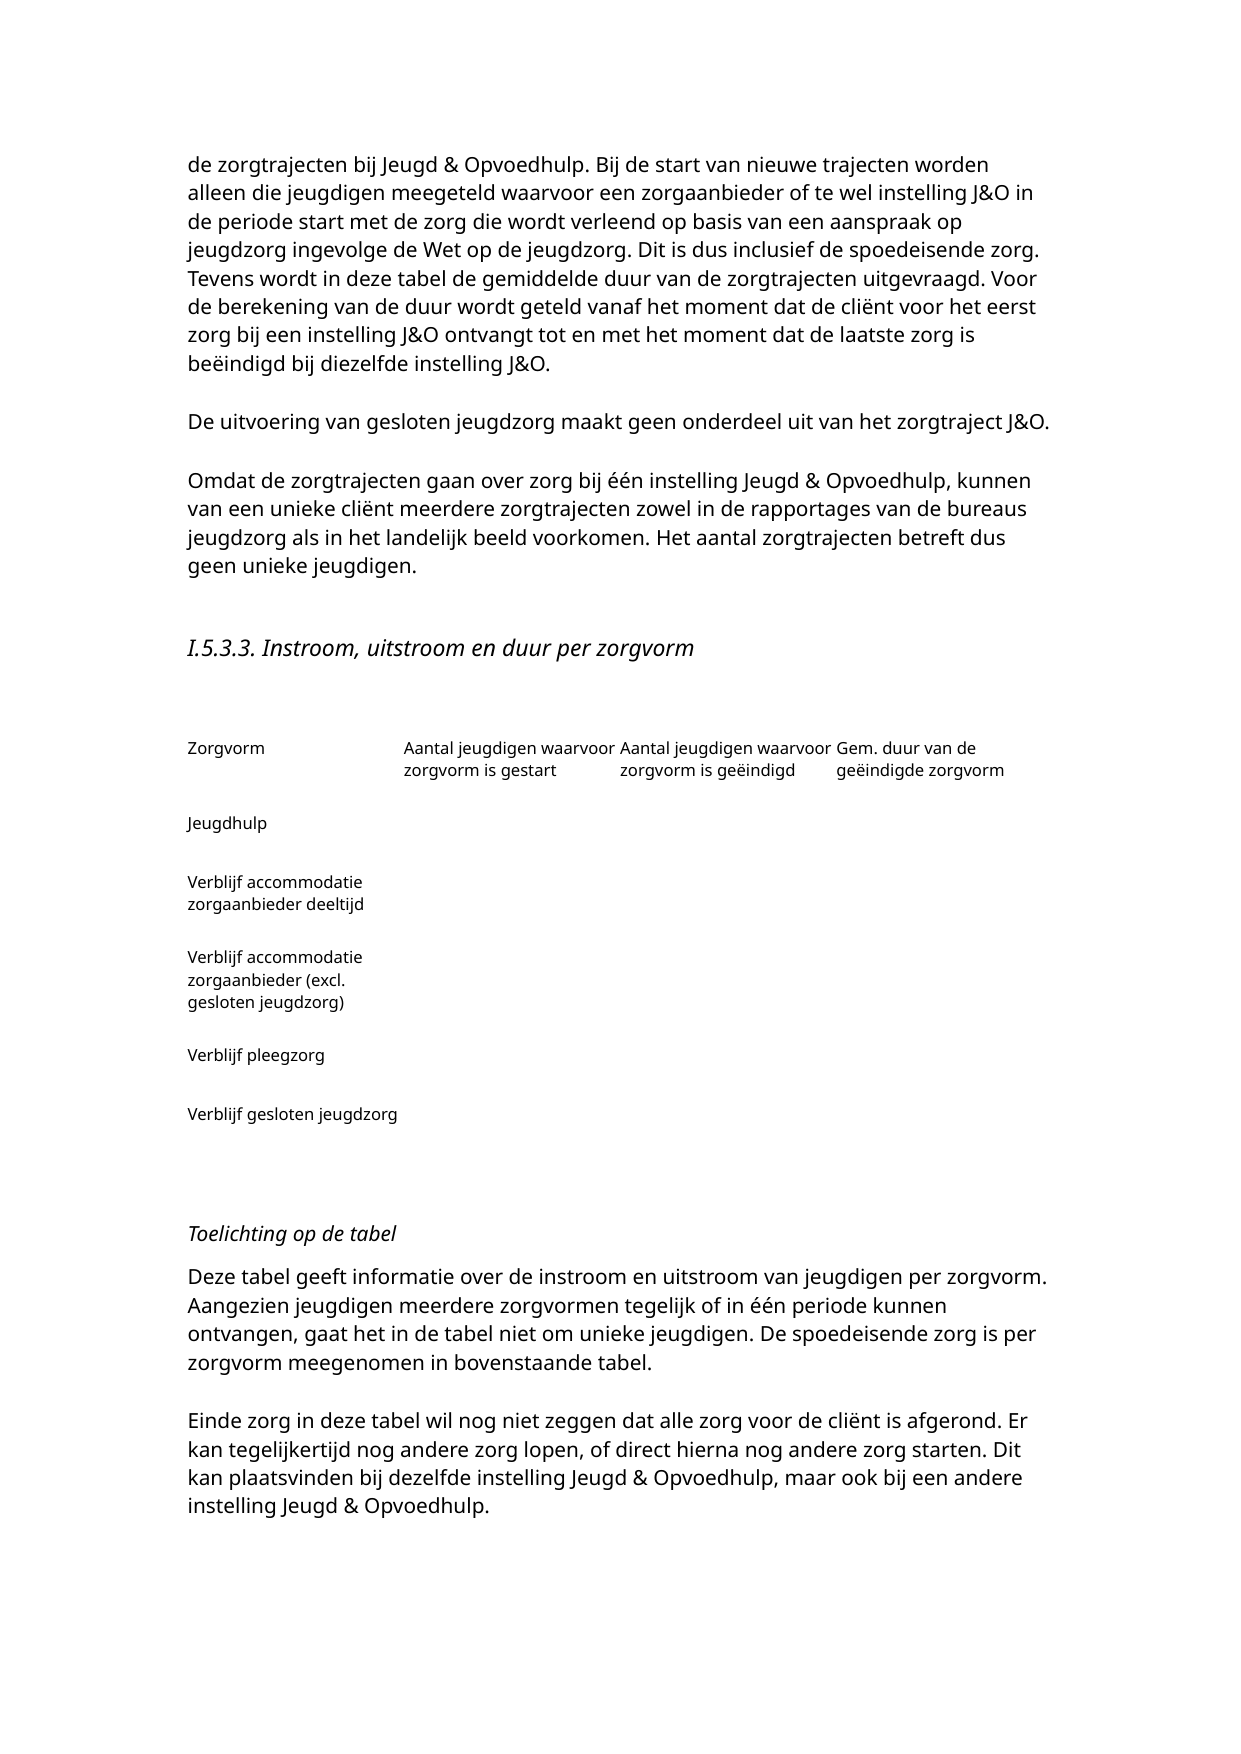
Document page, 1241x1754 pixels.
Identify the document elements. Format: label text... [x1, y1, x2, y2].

table_cell [404, 946, 620, 1044]
table_cell [620, 946, 836, 1044]
table_header Aantal jeugdigen waarvoor zorgvorm is geëindigd [620, 736, 836, 812]
table_cell [404, 870, 620, 946]
subtitle I.5.3.3. Instroom, uitstroom en duur per zorgvorm [187, 632, 1053, 663]
table_cell [836, 812, 1053, 870]
table_cell [836, 870, 1053, 946]
table_cell Verblijf accommodatie zorgaanbieder deeltijd [188, 870, 404, 946]
table_cell [620, 812, 836, 870]
table_header Aantal jeugdigen waarvoor zorgvorm is gestart [404, 736, 620, 812]
table_cell [836, 1102, 1053, 1161]
table_cell [404, 1102, 620, 1161]
text De uitvoering van gesloten jeugdzorg maakt geen onderdeel uit van het zorgtraject J&O. [187, 407, 1053, 436]
table_cell [620, 1044, 836, 1102]
table_cell Jeugdhulp [188, 812, 404, 870]
text Toelichting op de tabel [187, 1219, 1053, 1247]
table_header Zorgvorm [188, 736, 404, 812]
table_header Gem. duur van de geëindigde zorgvorm [836, 736, 1053, 812]
text de zorgtrajecten bij Jeugd & Opvoedhulp. Bij de start van nieuwe trajecten worden alleen die jeugdigen meegeteld waarvoor een zorgaanbieder of te wel instelling J&O in de periode start met de zorg die wordt verleend op basis van een aanspraak op jeugdzorg ingevolge de Wet op de jeugdzorg. Dit is dus inclusief de spoedeisende zorg. Tevens wordt in deze tabel de gemiddelde duur van de zorgtrajecten uitgevraagd. Voor de berekening van de duur wordt geteld vanaf het moment dat de cliënt voor het eerst zorg bij een instelling J&O ontvangt tot en met het moment dat de laatste zorg is beëindigd bij diezelfde instelling J&O. [187, 150, 1053, 377]
table_cell Verblijf gesloten jeugdzorg [188, 1102, 404, 1161]
table_cell [620, 870, 836, 946]
table_cell [404, 812, 620, 870]
text Deze tabel geeft informatie over de instroom en uitstroom van jeugdigen per zorgvorm. Aangezien jeugdigen meerdere zorgvormen tegelijk of in één periode kunnen ontvangen, gaat het in de tabel niet om unieke jeugdigen. De spoedeisende zorg is per zorgvorm meegenomen in bovenstaande tabel. [187, 1262, 1053, 1376]
table_cell [836, 1044, 1053, 1102]
table_cell [836, 946, 1053, 1044]
table_cell [404, 1044, 620, 1102]
text Einde zorg in deze tabel wil nog niet zeggen dat alle zorg voor de cliënt is afgerond. Er kan tegelijkertijd nog andere zorg lopen, of direct hierna nog andere zorg starten. Dit kan plaatsvinden bij dezelfde instelling Jeugd & Opvoedhulp, maar ook bij een andere instelling Jeugd & Opvoedhulp. [187, 1406, 1053, 1520]
table_cell Verblijf pleegzorg [188, 1044, 404, 1102]
table_cell [620, 1102, 836, 1161]
table_cell Verblijf accommodatie zorgaanbieder (excl. gesloten jeugdzorg) [188, 946, 404, 1044]
text Omdat de zorgtrajecten gaan over zorg bij één instelling Jeugd & Opvoedhulp, kunnen van een unieke cliënt meerdere zorgtrajecten zowel in de rapportages van de bureaus jeugdzorg als in het landelijk beeld voorkomen. Het aantal zorgtrajecten betreft dus geen unieke jeugdigen. [187, 466, 1053, 580]
